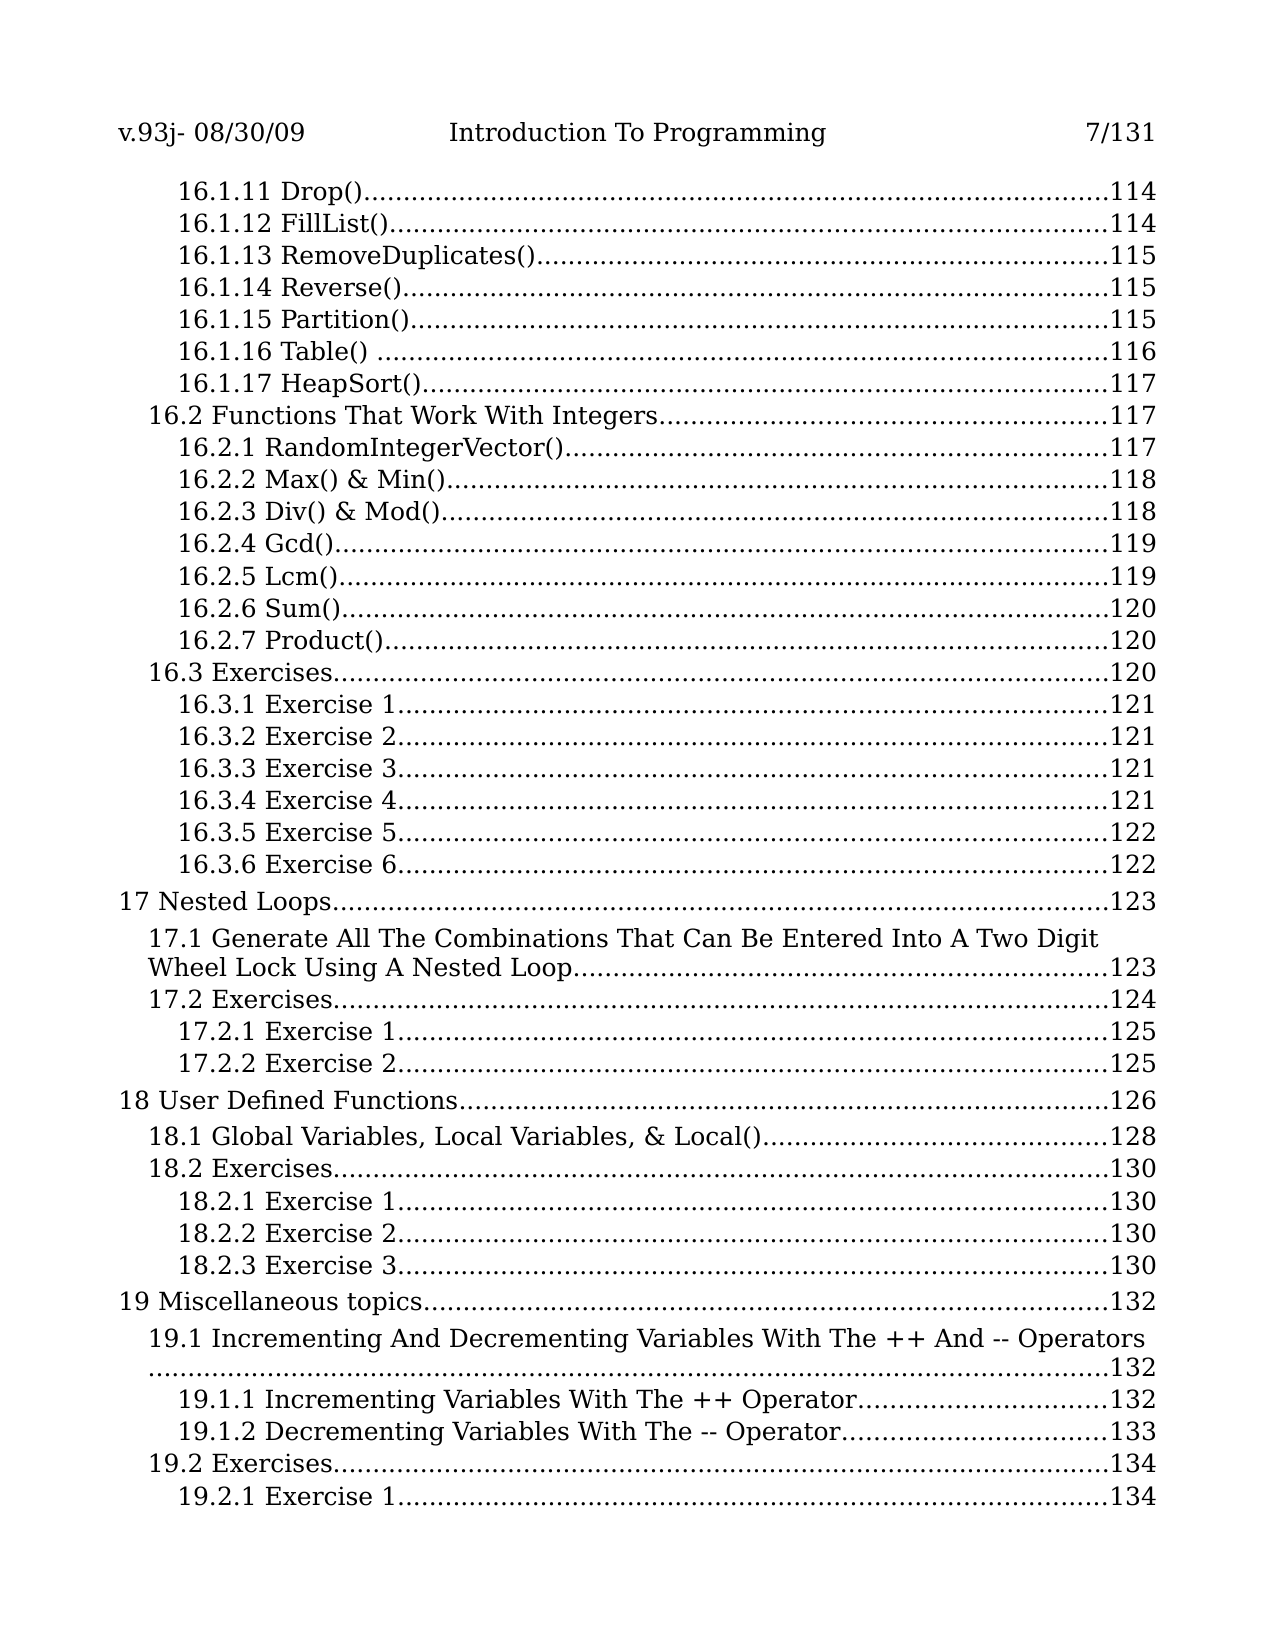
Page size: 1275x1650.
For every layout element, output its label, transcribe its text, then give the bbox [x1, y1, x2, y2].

text 18 User Defined Functions 126 [118, 1086, 1157, 1115]
text 16.1.13 RemoveDuplicates() 115 [177, 241, 1157, 270]
text 17.2.1 Exercise 1 125 [177, 1017, 1157, 1046]
text 19.2 Exercises 134 [148, 1450, 1157, 1479]
text 16.2.5 Lcm() 119 [177, 562, 1157, 591]
text 16.2.3 Div() & Mod() 118 [177, 498, 1157, 527]
text 19.1 Incrementing And Decrementing Variables With The ++ And -- Operators 132 [148, 1324, 1157, 1383]
text 19 Miscellaneous topics 132 [118, 1288, 1157, 1317]
text 17.1 Generate All The Combinations That Can Be Entered Into A Two Digit Wheel Lock Using A Nested Loop 123 [148, 924, 1157, 982]
text 16.2.4 Gcd() 119 [177, 530, 1157, 559]
text 16.2.2 Max() & Min() 118 [177, 466, 1157, 495]
text 18.2.1 Exercise 1 130 [177, 1187, 1157, 1216]
text 18.1 Global Variables, Local Variables, & Local() 128 [148, 1123, 1157, 1152]
text 17.2.2 Exercise 2 125 [177, 1049, 1157, 1078]
text 16.1.15 Partition() 115 [177, 305, 1157, 334]
text 16.1.16 Table() 116 [177, 337, 1157, 366]
text 16.3.4 Exercise 4 121 [177, 786, 1157, 816]
text 16.3.3 Exercise 3 121 [177, 754, 1157, 783]
text 18.2 Exercises 130 [148, 1155, 1157, 1184]
text 16.3.2 Exercise 2 121 [177, 722, 1157, 751]
text 16.2 Functions That Work With Integers 117 [148, 401, 1157, 431]
text 19.1.2 Decrementing Variables With The -- Operator 133 [177, 1418, 1157, 1447]
text 19.2.1 Exercise 1 134 [177, 1482, 1157, 1511]
text 16.3.1 Exercise 1 121 [177, 690, 1157, 719]
text 16.2.1 RandomIntegerVector() 117 [177, 433, 1157, 463]
text 16.2.7 Product() 120 [177, 626, 1157, 655]
text 17.2 Exercises 124 [148, 985, 1157, 1014]
text 18.2.2 Exercise 2 130 [177, 1219, 1157, 1248]
text 16.1.12 FillList() 114 [177, 209, 1157, 238]
text 16.3 Exercises 120 [148, 658, 1157, 687]
text 16.2.6 Sum() 120 [177, 594, 1157, 623]
text 16.3.5 Exercise 5 122 [177, 818, 1157, 848]
text 16.1.11 Drop() 114 [177, 177, 1157, 206]
text 18.2.3 Exercise 3 130 [177, 1251, 1157, 1280]
text 16.1.17 HeapSort() 117 [177, 369, 1157, 398]
text 19.1.1 Incrementing Variables With The ++ Operator 132 [177, 1386, 1157, 1415]
text 16.1.14 Reverse() 115 [177, 273, 1157, 302]
text 17 Nested Loops 123 [118, 887, 1157, 916]
text 16.3.6 Exercise 6 122 [177, 851, 1157, 880]
